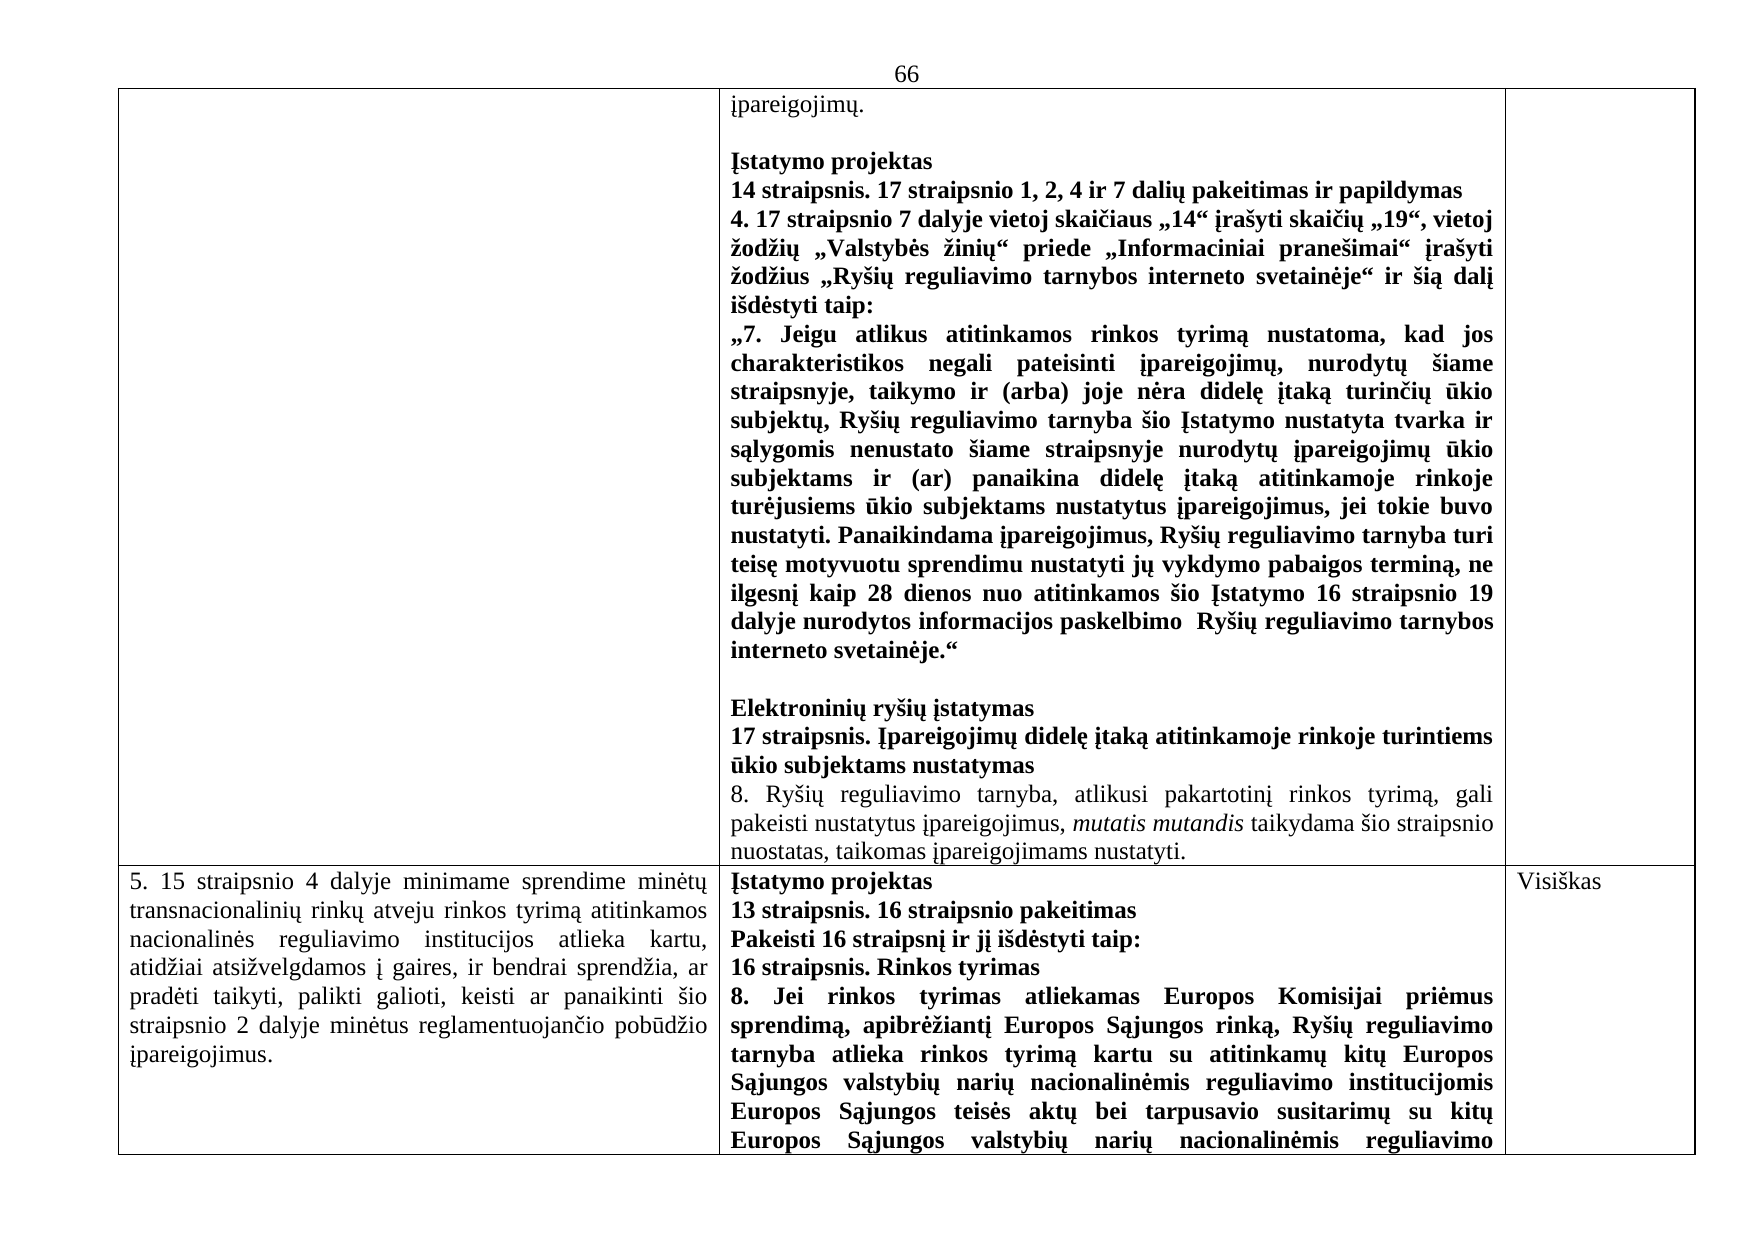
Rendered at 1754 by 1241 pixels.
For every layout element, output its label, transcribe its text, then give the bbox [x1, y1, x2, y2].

table_cell Visiškas [1506, 866, 1694, 1154]
table_cell įpareigojimų. Įstatymo projektas 14 straipsnis. 17 straipsnio 1, 2, 4 ir 7 dalių pakeitimas ir papildymas 4. 17 straipsnio 7 dalyje vietoj skaičiaus „14“ įrašyti skaičių „19“, vietoj žodžių „Valstybės žinių“ priede „Informaciniai pranešimai“ įrašyti žodžius „Ryšių reguliavimo tarnybos interneto svetainėje“ ir šią dalį išdėstyti taip: „7. Jeigu atlikus atitinkamos rinkos tyrimą nustatoma, kad jos charakteristikos negali pateisinti įpareigojimų, nurodytų šiame straipsnyje, taikymo ir (arba) joje nėra didelę įtaką turinčių ūkio subjektų, Ryšių reguliavimo tarnyba šio Įstatymo nustatyta tvarka ir sąlygomis nenustato šiame straipsnyje nurodytų įpareigojimų ūkio subjektams ir (ar) panaikina didelę įtaką atitinkamoje rinkoje turėjusiems ūkio subjektams nustatytus įpareigojimus, jei tokie buvo nustatyti. Panaikindama įpareigojimus, Ryšių reguliavimo tarnyba turi teisę motyvuotu sprendimu nustatyti jų vykdymo pabaigos terminą, ne ilgesnį kaip 28 dienos nuo atitinkamos šio Įstatymo 16 straipsnio 19 dalyje nurodytos informacijos paskelbimo Ryšių reguliavimo tarnybos interneto svetainėje.“ Elektroninių ryšių įstatymas 17 straipsnis. Įpareigojimų didelę įtaką atitinkamoje rinkoje turintiems ūkio subjektams nustatymas 8. Ryšių reguliavimo tarnyba, atlikusi pakartotinį rinkos tyrimą, gali pakeisti nustatytus įpareigojimus, mutatis mutandis taikydama šio straipsnio nuostatas, taikomas įpareigojimams nustatyti. [720, 89, 1505, 865]
table_cell 5. 15 straipsnio 4 dalyje minimame sprendime minėtų transnacionalinių rinkų atveju rinkos tyrimą atitinkamos nacionalinės reguliavimo institucijos atlieka kartu, atidžiai atsižvelgdamos į gaires, ir bendrai sprendžia, ar pradėti taikyti, palikti galioti, keisti ar panaikinti šio straipsnio 2 dalyje minėtus reglamentuojančio pobūdžio įpareigojimus. [119, 866, 719, 1154]
table_cell Įstatymo projektas 13 straipsnis. 16 straipsnio pakeitimas Pakeisti 16 straipsnį ir jį išdėstyti taip: 16 straipsnis. Rinkos tyrimas 8. Jei rinkos tyrimas atliekamas Europos Komisijai priėmus sprendimą, apibrėžiantį Europos Sąjungos rinką, Ryšių reguliavimo tarnyba atlieka rinkos tyrimą kartu su atitinkamų kitų Europos Sąjungos valstybių narių nacionalinėmis reguliavimo institucijomis Europos Sąjungos teisės aktų bei tarpusavio susitarimų su kitų Europos Sąjungos valstybių narių nacionalinėmis reguliavimo [720, 866, 1505, 1154]
table_cell [1506, 89, 1694, 865]
table_cell [119, 89, 719, 865]
